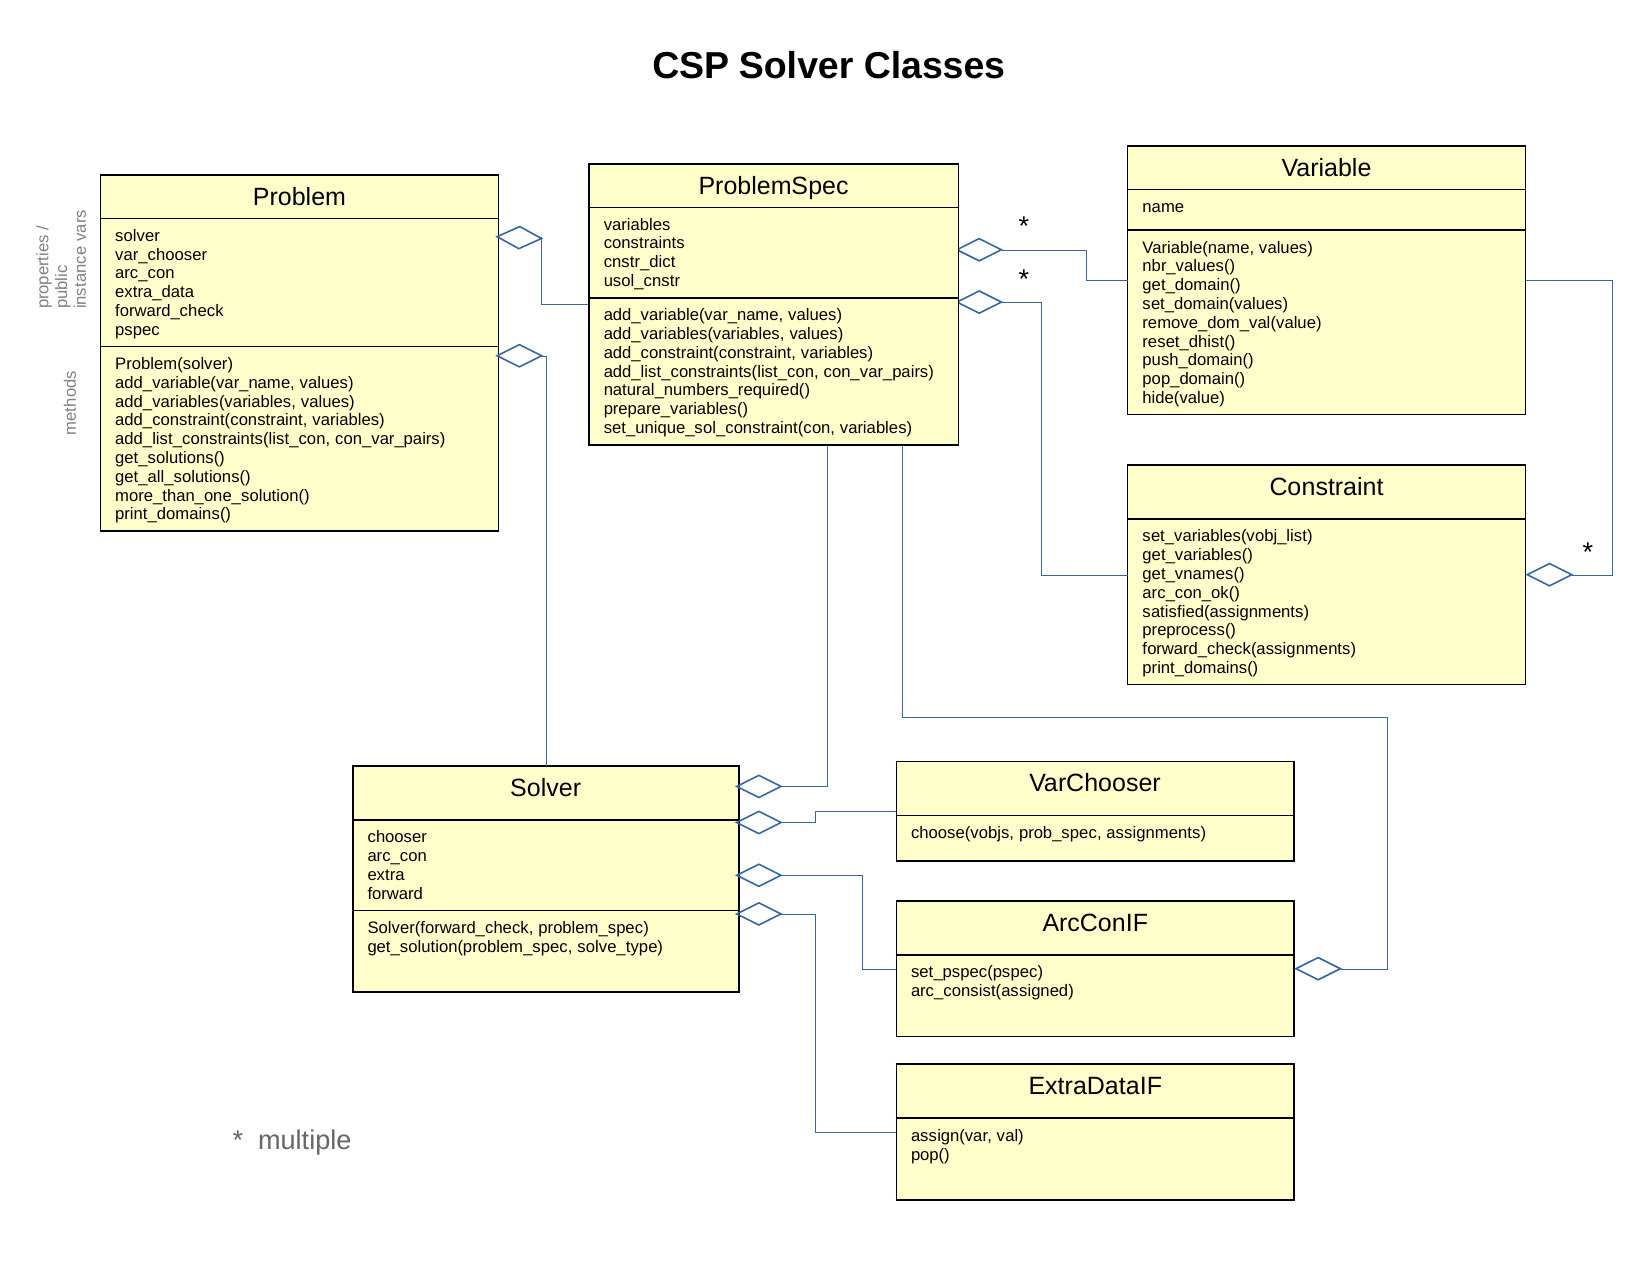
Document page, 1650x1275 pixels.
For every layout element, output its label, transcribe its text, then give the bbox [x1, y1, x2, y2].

table_cell name [1128, 190, 1525, 229]
table_cell solver var_chooser arc_con extra_data forward_check pspec [101, 219, 498, 346]
text_box * [1003, 203, 1049, 249]
table_cell add_variable(var_name, values) add_variables(variables, values) add_constraint(constraint, variables) add_list_constraints(list_con, con_var_pairs) natural_numbers_required() prepare_variables() set_unique_sol_constraint(con, variables) [590, 299, 958, 444]
table_cell set_pspec(pspec) arc_consist(assigned) [897, 956, 1293, 1036]
table_cell choose(vobjs, prob_spec, assignments) [897, 816, 1293, 860]
table_cell set_variables(vobj_list) get_variables() get_vnames() arc_con_ok() satisfied(assignments) preprocess() forward_check(assignments) print_domains() [1128, 520, 1525, 684]
text_box properties / public instance vars [25, 173, 97, 324]
text_box * [1003, 256, 1056, 302]
table_cell variables constraints cnstr_dict usol_cnstr [590, 208, 958, 297]
table_cell assign(var, val) pop() [897, 1119, 1293, 1199]
table_header Constraint [1128, 466, 1525, 518]
table_cell Problem(solver) add_variable(var_name, values) add_variables(variables, values) add_constraint(constraint, variables) add_list_constraints(list_con, con_var_pairs) get_solutions() get_all_solutions() more_than_one_solution() print_domains() [101, 347, 498, 530]
text_box CSP Solver Classes [637, 37, 1021, 95]
text_box * multiple [217, 1117, 367, 1163]
table_header Variable [1128, 147, 1525, 189]
table_header Solver [354, 767, 738, 819]
table_header ProblemSpec [590, 165, 958, 207]
text_box * [1567, 529, 1613, 575]
table_header VarChooser [897, 762, 1293, 815]
table_header ExtraDataIF [897, 1065, 1293, 1117]
text_box methods [53, 356, 87, 450]
table_cell Solver(forward_check, problem_spec) get_solution(problem_spec, solve_type) [354, 911, 738, 991]
table_cell Variable(name, values) nbr_values() get_domain() set_domain(values) remove_dom_val(value) reset_dhist() push_domain() pop_domain() hide(value) [1128, 231, 1525, 414]
table_header Problem [101, 176, 498, 218]
table_cell chooser arc_con extra forward [354, 821, 738, 910]
table_header ArcConIF [897, 902, 1293, 954]
